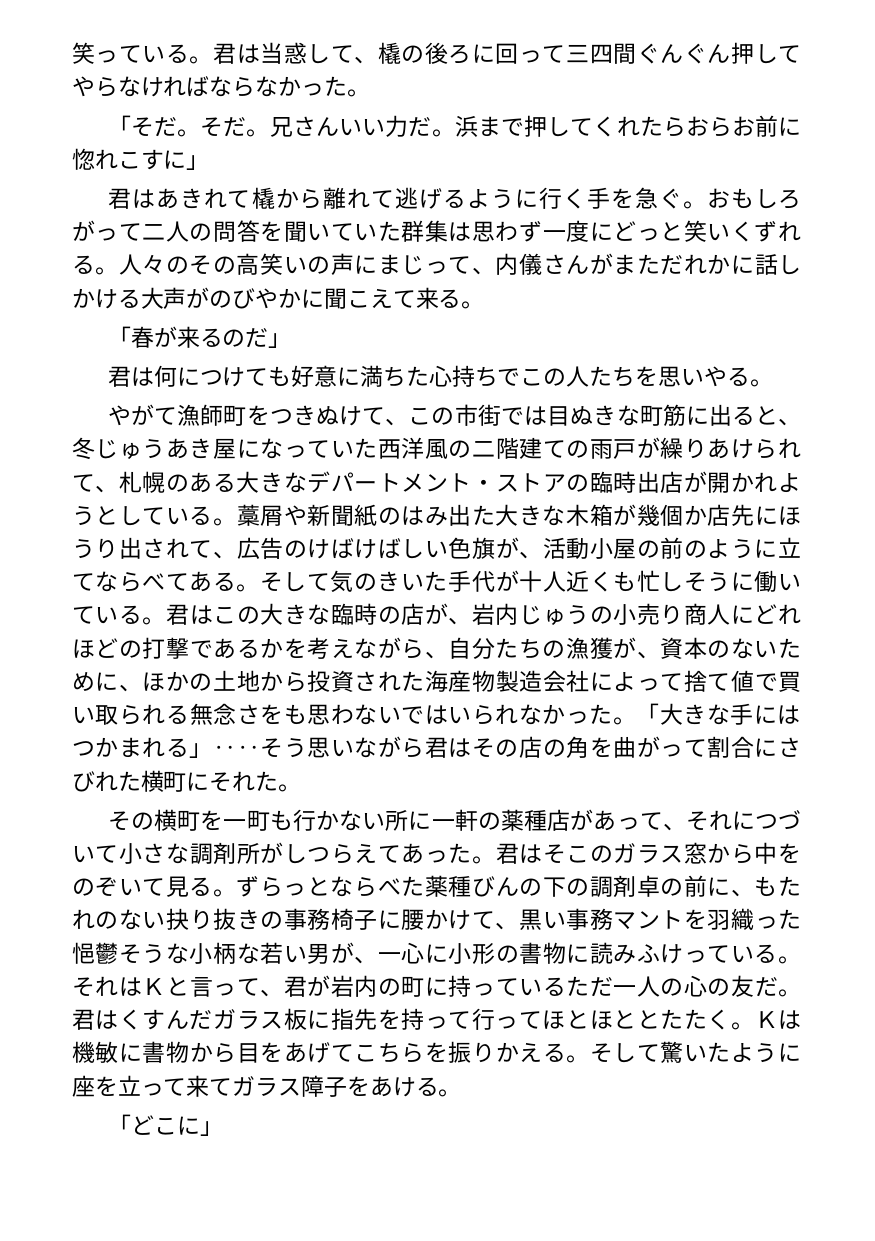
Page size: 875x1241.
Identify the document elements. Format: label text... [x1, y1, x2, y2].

text やがて漁師町をつきぬけて、この市街では目ぬきな町筋に出ると、冬じゅうあき屋になっていた西洋風の二階建ての雨戸が繰りあけられて、札幌のある大きなデパートメント・ストアの臨時出店が開かれようとしている。藁屑や新聞紙のはみ出た大きな木箱が幾個か店先にほうり出されて、広告のけばけばしい色旗が、活動小屋の前のように立てならべてある。そして気のきいた手代が十人近くも忙しそうに働いている。君はこの大きな臨時の店が、岩内じゅうの小売り商人にどれほどの打撃であるかを考えながら、自分たちの漁獲が、資本のないために、ほかの土地から投資された海産物製造会社によって捨て値で買い取られる無念さをも思わないではいられなかった。「大きな手にはつかまれる」‥‥そう思いながら君はその店の角を曲がって割合にさびれた横町にそれた。 [72, 398, 802, 797]
text その横町を一町も行かない所に一軒の薬種店があって、それにつづいて小さな調剤所がしつらえてあった。君はそこのガラス窓から中をのぞいて見る。ずらっとならべた薬種びんの下の調剤卓の前に、もたれのない抉り抜きの事務椅子に腰かけて、黒い事務マントを羽織った悒鬱そうな小柄な若い男が、一心に小形の書物に読みふけっている。それはＫと言って、君が岩内の町に持っているただ一人の心の友だ。君はくすんだガラス板に指先を持って行ってほとほととたたく。Ｋは機敏に書物から目をあげてこちらを振りかえる。そして驚いたように座を立って来てガラス障子をあける。 [72, 803, 802, 1102]
text 君はあきれて橇から離れて逃げるように行く手を急ぐ。おもしろがって二人の問答を聞いていた群集は思わず一度にどっと笑いくずれる。人々のその高笑いの声にまじって、内儀さんがまただれかに話しかける大声がのびやかに聞こえて来る。 [72, 181, 802, 314]
text 「そだ。そだ。兄さんいい力だ。浜まで押してくれたらおらお前に惚れこすに」 [72, 108, 802, 175]
text 「春が来るのだ」 [72, 320, 802, 353]
text 笑っている。君は当惑して、橇の後ろに回って三四間ぐんぐん押してやらなければならなかった。 [72, 36, 802, 102]
text 君は何につけても好意に満ちた心持ちでこの人たちを思いやる。 [72, 359, 802, 392]
text 「どこに」 [72, 1108, 802, 1141]
